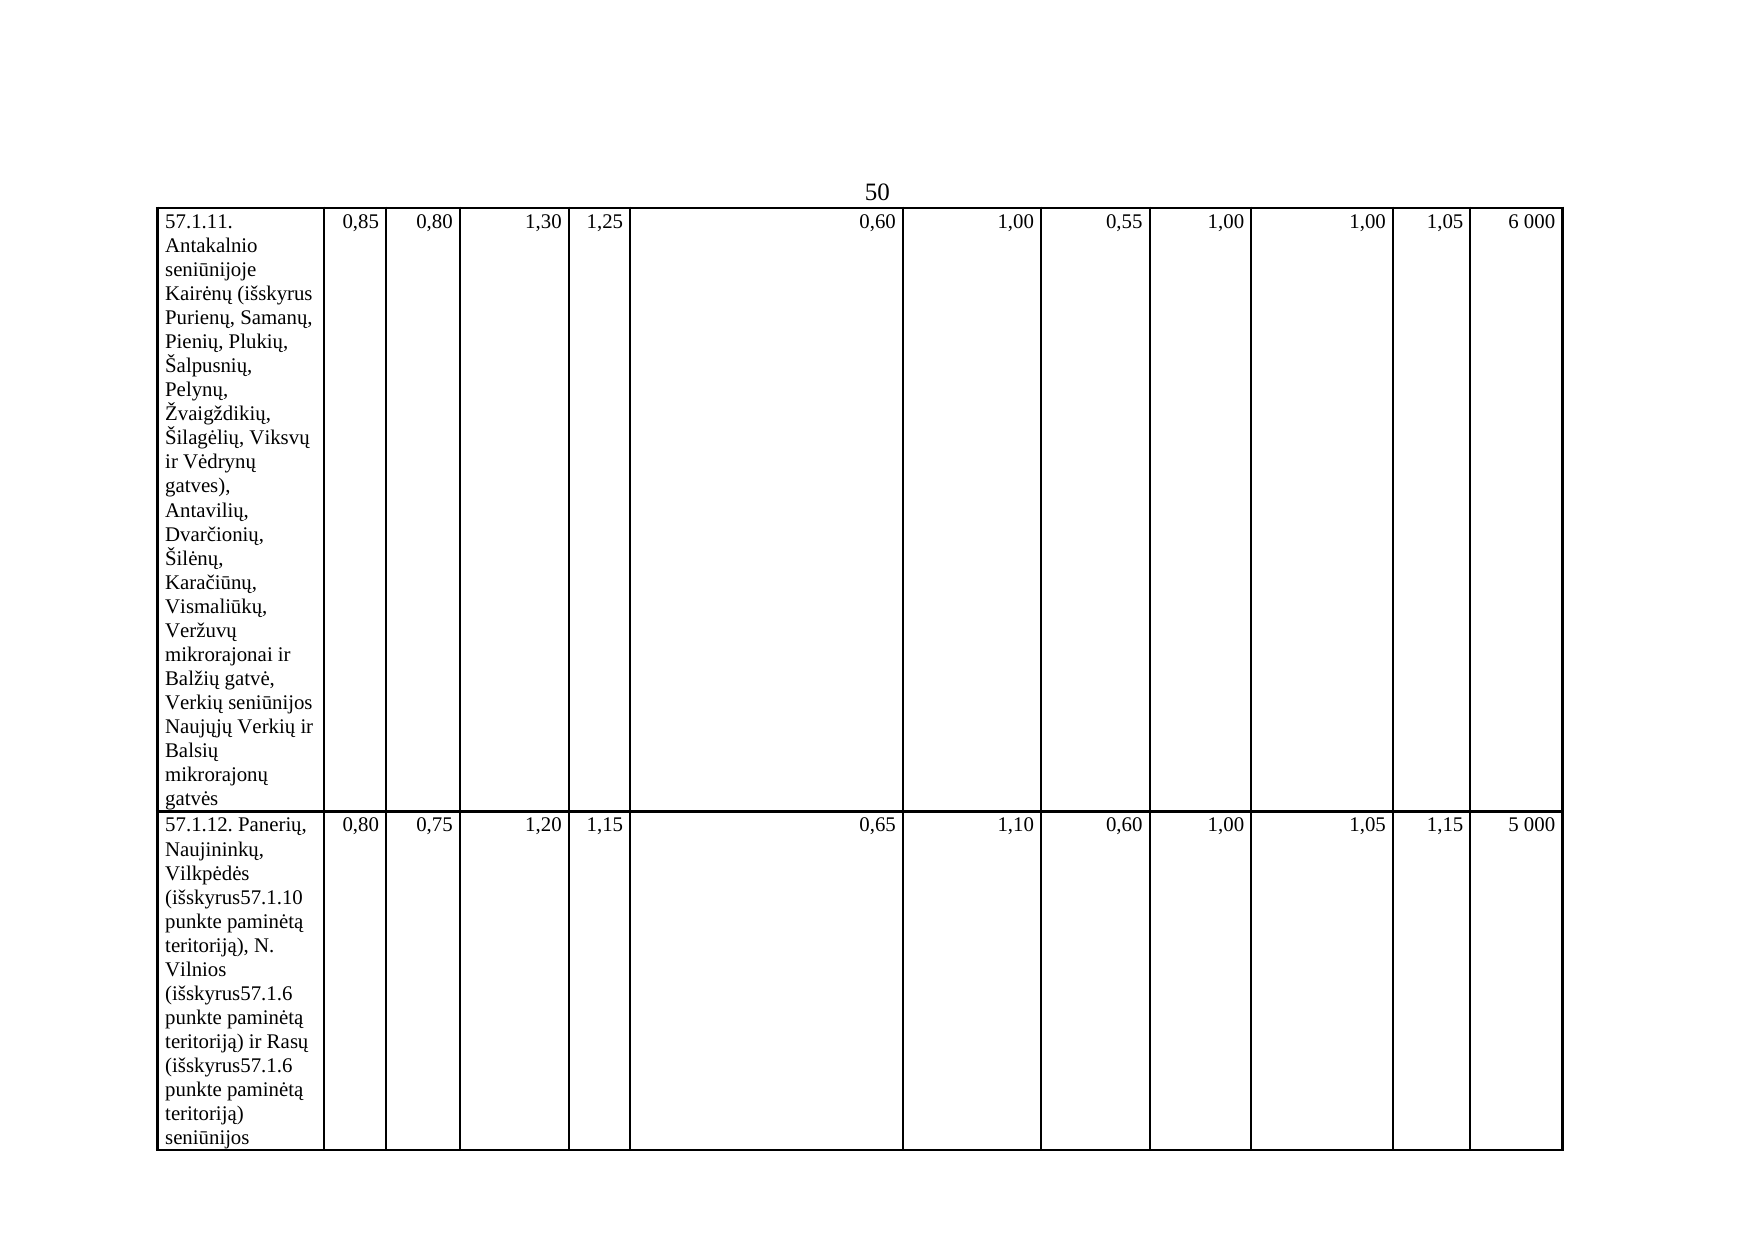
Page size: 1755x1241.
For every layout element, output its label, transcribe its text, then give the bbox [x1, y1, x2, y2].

table_cell 6 000 [1471, 209, 1561, 810]
table_cell 1,30 [461, 209, 568, 810]
table_cell 1,15 [1394, 813, 1469, 1149]
table_cell [1590, 810, 1597, 1149]
table_cell 0,55 [1042, 209, 1149, 810]
table_cell [1586, 810, 1590, 1149]
table_cell 1,10 [904, 813, 1040, 1149]
table_cell 0,75 [387, 813, 459, 1149]
table_cell 1,15 [570, 813, 629, 1149]
table_cell 1,00 [1151, 813, 1250, 1149]
table_cell 0,80 [325, 813, 385, 1149]
table_cell 1,00 [904, 209, 1040, 810]
table_cell 1,05 [1394, 209, 1469, 810]
table_cell 0,80 [387, 209, 459, 810]
table_cell 57.1.12. Panerių, Naujininkų, Vilkpėdės (išskyrus57.1.10 punkte paminėtą teritoriją), N. Vilnios (išskyrus57.1.6 punkte paminėtą teritoriją) ir Rasų (išskyrus57.1.6 punkte paminėtą teritoriją) seniūnijos [159, 813, 323, 1149]
table_cell 0,60 [631, 209, 902, 810]
table_cell 0,65 [631, 813, 902, 1149]
table_cell 57.1.11. Antakalnio seniūnijoje Kairėnų (išskyrus Purienų, Samanų, Pienių, Plukių, Šalpusnių, Pelynų, Žvaigždikių, Šilagėlių, Viksvų ir Vėdrynų gatves), Antavilių, Dvarčionių, Šilėnų, Karačiūnų, Vismaliūkų, Veržuvų mikrorajonai ir Balžių gatvė, Verkių seniūnijos Naujųjų Verkių ir Balsių mikrorajonų gatvės [159, 209, 323, 810]
table_cell [1586, 207, 1590, 810]
table_cell 1,25 [570, 209, 629, 810]
table_cell [1590, 207, 1597, 810]
table_cell [1564, 810, 1586, 1149]
table_cell 1,20 [461, 813, 568, 1149]
table_cell 1,05 [1252, 813, 1392, 1149]
table_cell 5 000 [1471, 813, 1561, 1149]
table_cell 1,00 [1151, 209, 1250, 810]
table_cell 0,60 [1042, 813, 1149, 1149]
table_cell 1,00 [1252, 209, 1392, 810]
table_cell [1564, 207, 1586, 810]
table_cell 0,85 [325, 209, 385, 810]
